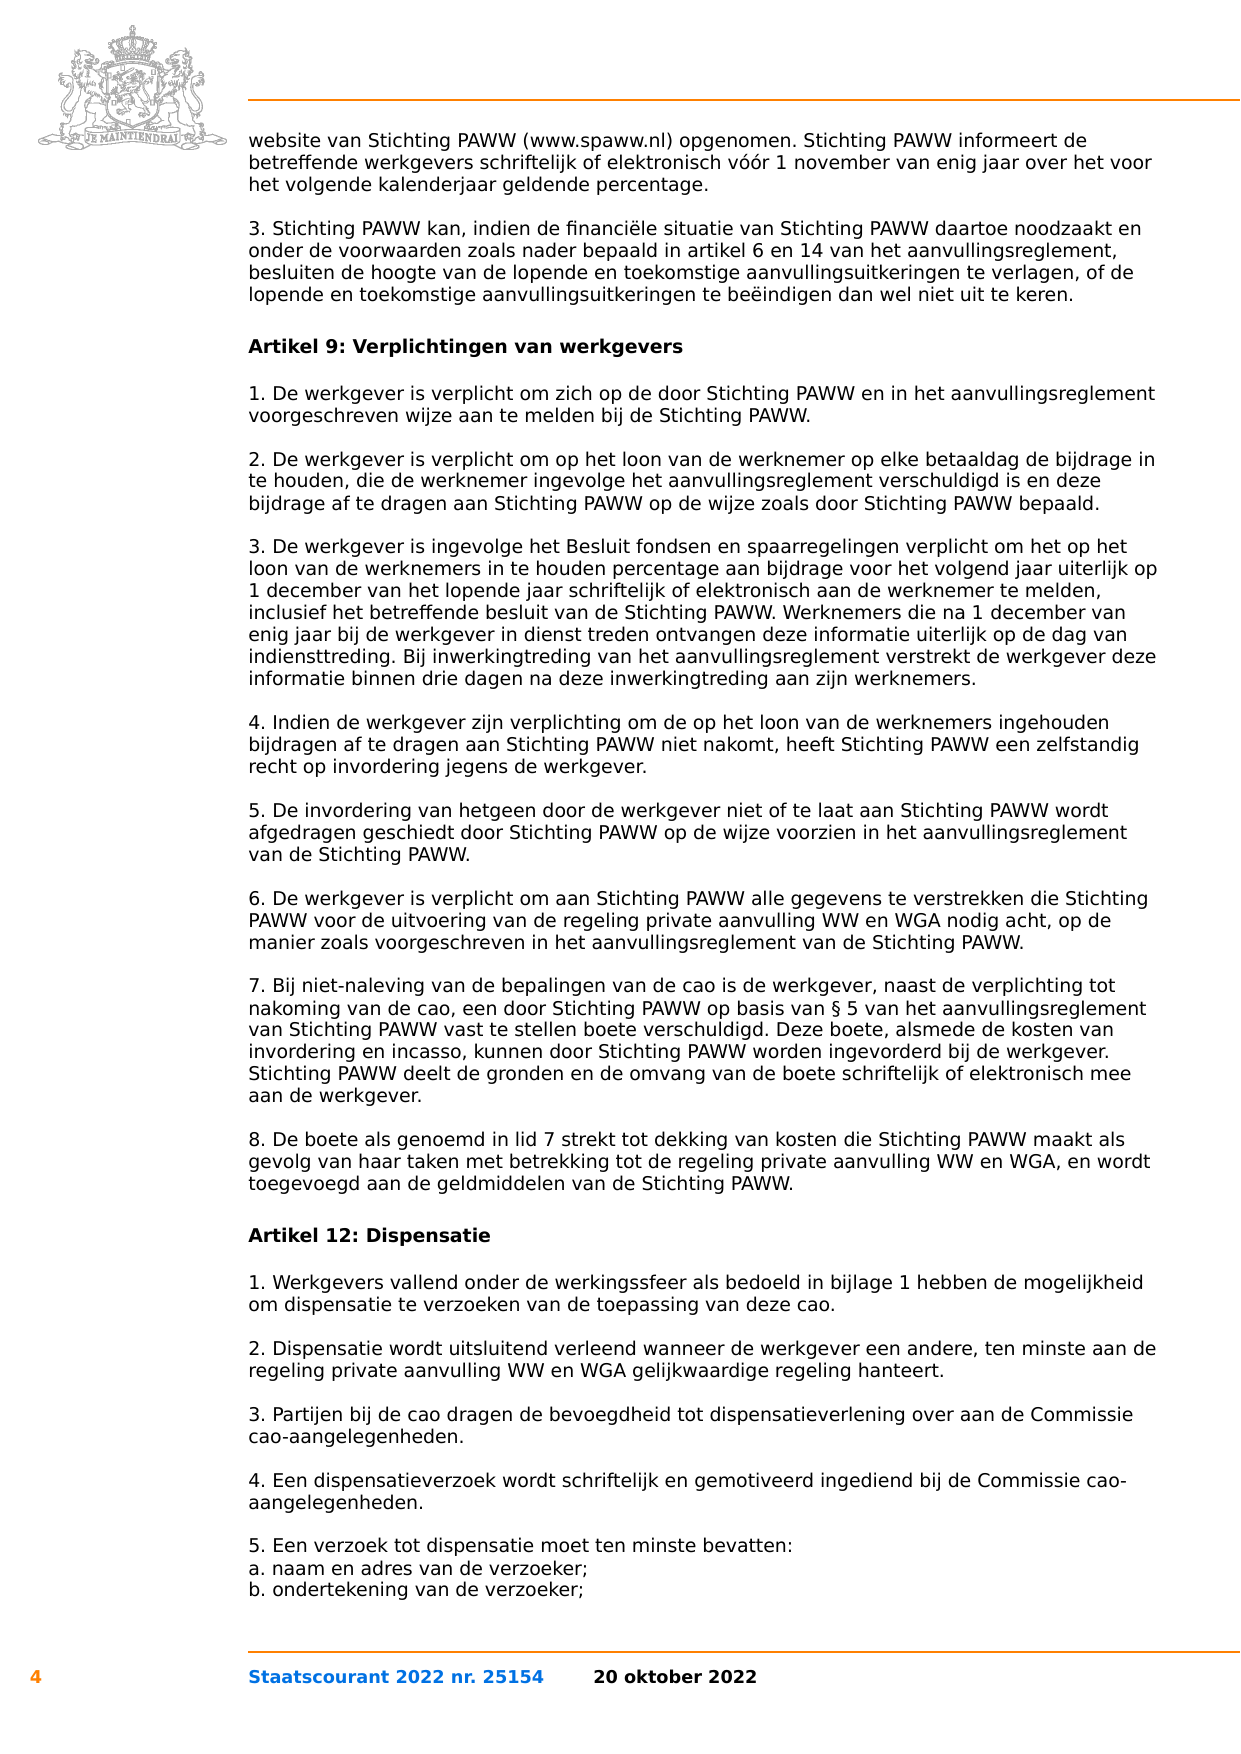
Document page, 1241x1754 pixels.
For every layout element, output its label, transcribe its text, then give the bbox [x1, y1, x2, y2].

text 2. De werkgever is verplicht om op het loon van de werknemer op elke betaaldag de bijdrage in te houden, die de werknemer ingevolge het aanvullingsreglement verschuldigd is en deze bijdrage af te dragen aan Stichting PAWW op de wijze zoals door Stichting PAWW bepaald. [248, 448, 1163, 514]
picture [38, 25, 227, 150]
text 3. Partijen bij de cao dragen de bevoegdheid tot dispensatieverlening over aan de Commissie cao-aangelegenheden. [248, 1404, 1163, 1448]
subtitle Artikel 9: Verplichtingen van werkgevers [248, 336, 1163, 358]
text 1. De werkgever is verplicht om zich op de door Stichting PAWW en in het aanvullingsreglement voorgeschreven wijze aan te melden bij de Stichting PAWW. [248, 383, 1163, 427]
text 6. De werkgever is verplicht om aan Stichting PAWW alle gegevens te verstrekken die Stichting PAWW voor de uitvoering van de regeling private aanvulling WW en WGA nodig acht, op de manier zoals voorgeschreven in het aanvullingsreglement van de Stichting PAWW. [248, 888, 1163, 953]
subtitle Artikel 12: Dispensatie [248, 1225, 1163, 1247]
text 3. De werkgever is ingevolge het Besluit fondsen en spaarregelingen verplicht om het op het loon van de werknemers in te houden percentage aan bijdrage voor het volgend jaar uiterlijk op 1 december van het lopende jaar schriftelijk of elektronisch aan de werknemer te melden, inclusief het betreffende besluit van de Stichting PAWW. Werknemers die na 1 december van enig jaar bij de werkgever in dienst treden ontvangen deze informatie uiterlijk op de dag van indiensttreding. Bij inwerkingtreding van het aanvullingsreglement verstrekt de werkgever deze informatie binnen drie dagen na deze inwerkingtreding aan zijn werknemers. [248, 536, 1163, 690]
text 7. Bij niet-naleving van de bepalingen van de cao is de werkgever, naast de verplichting tot nakoming van de cao, een door Stichting PAWW op basis van § 5 van het aanvullingsreglement van Stichting PAWW vast te stellen boete verschuldigd. Deze boete, alsmede de kosten van invordering en incasso, kunnen door Stichting PAWW worden ingevorderd bij de werkgever. Stichting PAWW deelt de gronden en de omvang van de boete schriftelijk of elektronisch mee aan de werkgever. [248, 975, 1163, 1107]
text 4. Een dispensatieverzoek wordt schriftelijk en gemotiveerd ingediend bij de Commissie cao-aangelegenheden. [248, 1469, 1163, 1513]
text b. ondertekening van de verzoeker; [248, 1579, 1163, 1601]
text 4. Indien de werkgever zijn verplichting om de op het loon van de werknemers ingehouden bijdragen af te dragen aan Stichting PAWW niet nakomt, heeft Stichting PAWW een zelfstandig recht op invordering jegens de werkgever. [248, 712, 1163, 778]
text website van Stichting PAWW (www.spaww.nl) opgenomen. Stichting PAWW informeert de betreffende werkgevers schriftelijk of elektronisch vóór 1 november van enig jaar over het voor het volgende kalenderjaar geldende percentage. [248, 130, 1163, 196]
text 8. De boete als genoemd in lid 7 strekt tot dekking van kosten die Stichting PAWW maakt als gevolg van haar taken met betrekking tot de regeling private aanvulling WW en WGA, en wordt toegevoegd aan de geldmiddelen van de Stichting PAWW. [248, 1129, 1163, 1195]
text 2. Dispensatie wordt uitsluitend verleend wanneer de werkgever een andere, ten minste aan de regeling private aanvulling WW en WGA gelijkwaardige regeling hanteert. [248, 1338, 1163, 1382]
text 5. De invordering van hetgeen door de werkgever niet of te laat aan Stichting PAWW wordt afgedragen geschiedt door Stichting PAWW op de wijze voorzien in het aanvullingsreglement van de Stichting PAWW. [248, 800, 1163, 866]
text 5. Een verzoek tot dispensatie moet ten minste bevatten: [248, 1535, 1163, 1557]
text 1. Werkgevers vallend onder de werkingssfeer als bedoeld in bijlage 1 hebben de mogelijkheid om dispensatie te verzoeken van de toepassing van deze cao. [248, 1272, 1163, 1316]
text 3. Stichting PAWW kan, indien de financiële situatie van Stichting PAWW daartoe noodzaakt en onder de voorwaarden zoals nader bepaald in artikel 6 en 14 van het aanvullingsreglement, besluiten de hoogte van de lopende en toekomstige aanvullingsuitkeringen te verlagen, of de lopende en toekomstige aanvullingsuitkeringen te beëindigen dan wel niet uit te keren. [248, 218, 1163, 306]
text a. naam en adres van de verzoeker; [248, 1557, 1163, 1579]
